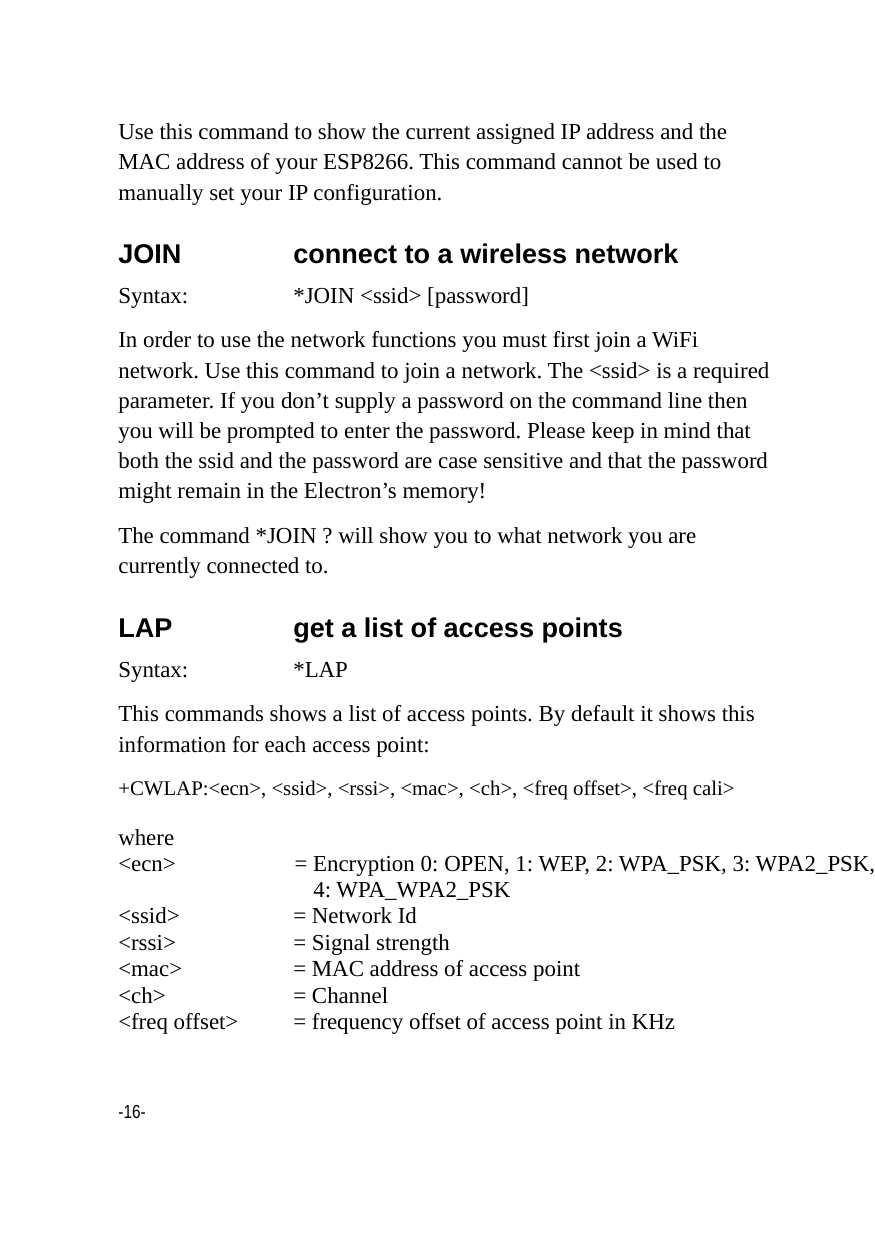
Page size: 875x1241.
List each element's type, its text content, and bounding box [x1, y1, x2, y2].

text +CWLAP:<ecn>, <ssid>, <rssi>, <mac>, <ch>, <freq offset>, <freq cali> [118, 775, 780, 799]
text Syntax: *LAP [118, 656, 780, 682]
text <ch> = Channel [118, 982, 780, 1008]
text where [118, 823, 780, 850]
text <ecn> = Encryption 0: OPEN, 1: WEP, 2: WPA_PSK, 3: WPA2_PSK, 4: WPA_WPA2_PSK [118, 850, 874, 903]
text In order to use the network functions you must first join a WiFi network. Use this command to join a network. The <ssid> is a required parameter. If you don’t supply a password on the command line then you will be prompted to enter the password. Please keep in mind that both the ssid and the password are case sensitive and that the password might remain in the Electron’s memory! [118, 326, 780, 504]
text Use this command to show the current assigned IP address and the MAC address of your ESP8266. This command cannot be used to manually set your IP configuration. [118, 118, 780, 205]
text <ssid> = Network Id [118, 903, 780, 929]
subtitle LAP get a list of access points [118, 612, 780, 643]
text This commands shows a list of access points. By default it shows this information for each access point: [118, 700, 780, 757]
text <mac> = MAC address of access point [118, 955, 780, 982]
subtitle JOIN connect to a wireless network [118, 238, 780, 269]
text The command *JOIN ? will show you to what network you are currently connected to. [118, 522, 780, 579]
text Syntax: *JOIN <ssid> [password] [118, 282, 780, 308]
text <rssi> = Signal strength [118, 929, 780, 955]
text <freq offset> = frequency offset of access point in KHz [118, 1008, 780, 1034]
